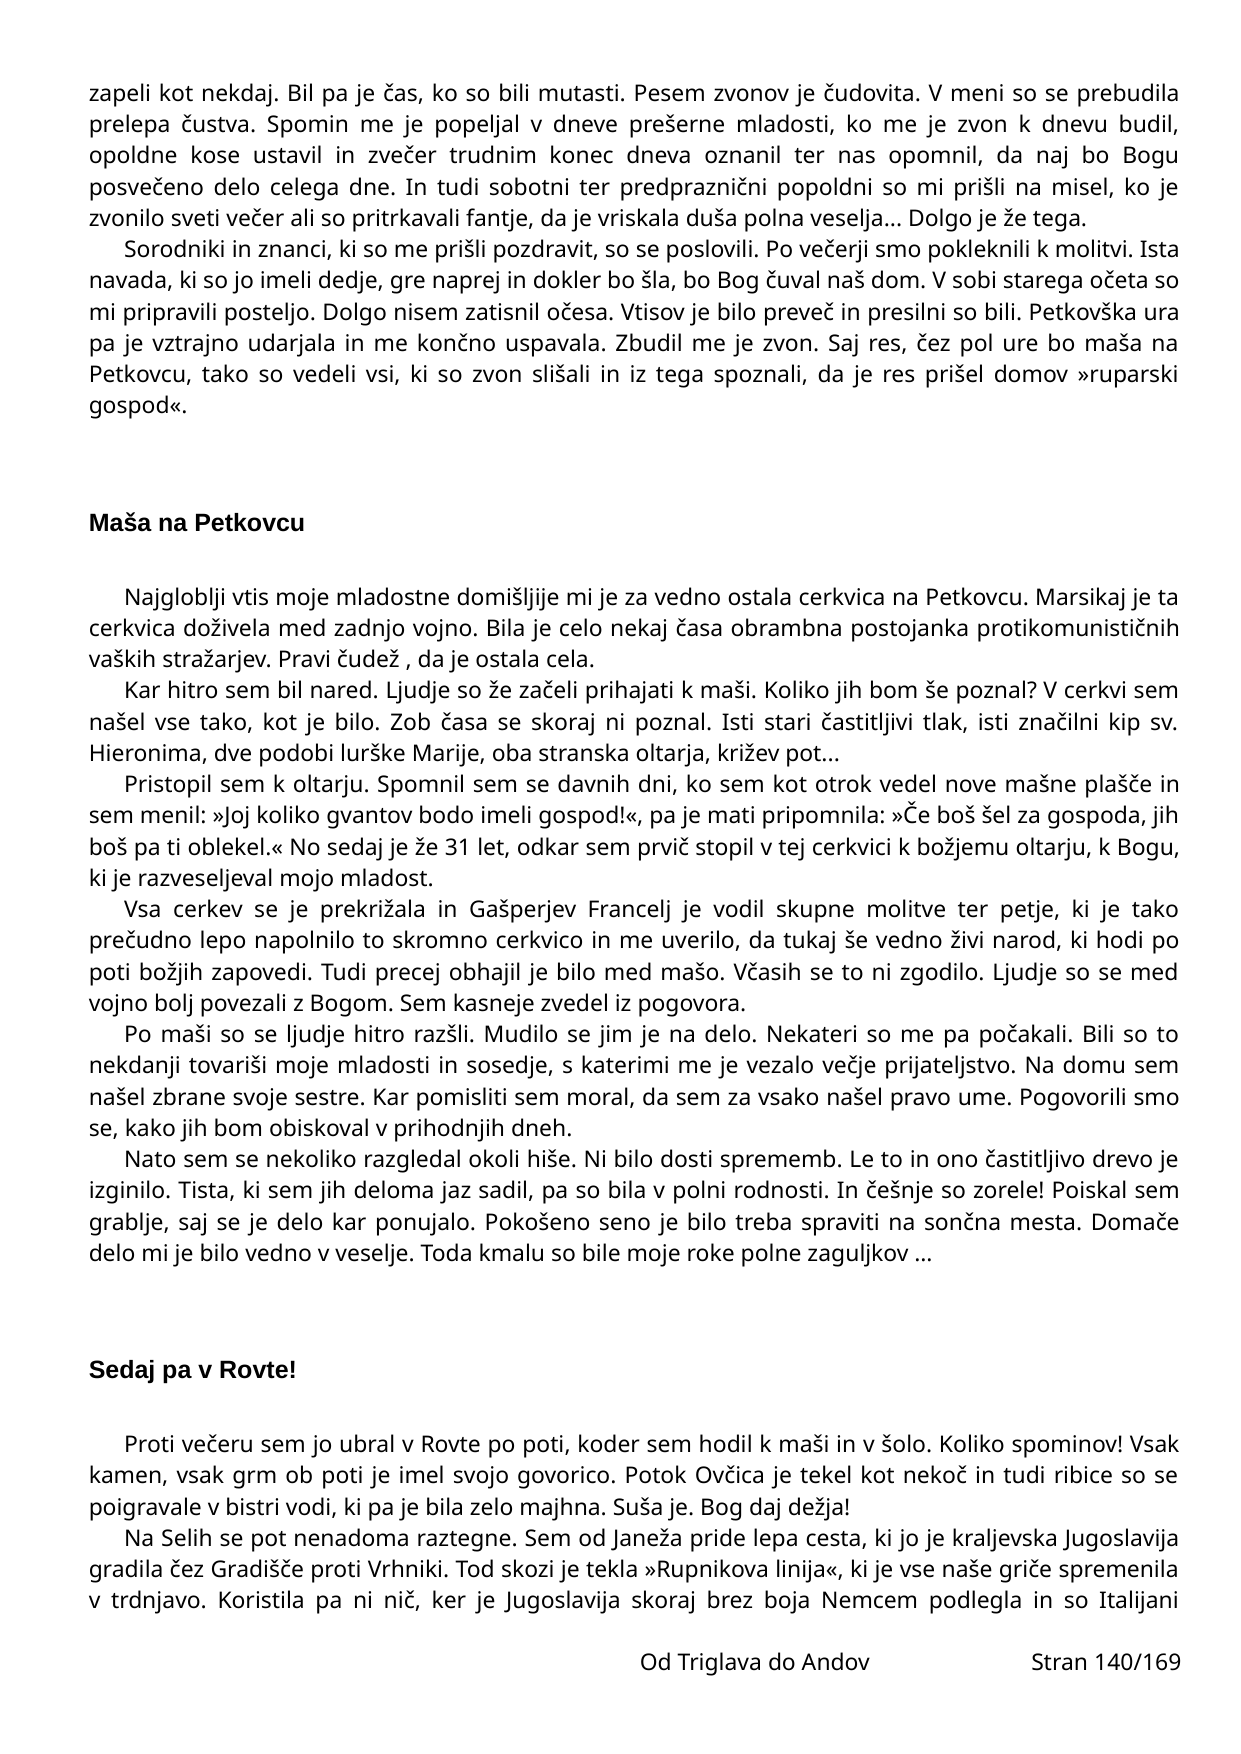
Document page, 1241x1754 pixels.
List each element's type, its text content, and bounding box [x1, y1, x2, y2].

text Najgloblji vtis moje mladostne domišljije mi je za vedno ostala cerkvica na Petkovcu. Marsikaj je ta cerkvica doživela med zadnjo vojno. Bila je celo nekaj časa obrambna postojanka protikomunističnih vaških stražarjev. Pravi čudež , da je ostala cela. [88, 581, 1181, 674]
text Vsa cerkev se je prekrižala in Gašperjev Francelj je vodil skupne molitve ter petje, ki je tako prečudno lepo napolnilo to skromno cerkvico in me uverilo, da tukaj še vedno živi narod, ki hodi po poti božjih zapovedi. Tudi precej obhajil je bilo med mašo. Včasih se to ni zgodilo. Ljudje so se med vojno bolj povezali z Bogom. Sem kasneje zvedel iz pogovora. [88, 893, 1181, 1018]
subtitle Maša na Petkovcu [88, 508, 1181, 537]
text Po maši so se ljudje hitro razšli. Mudilo se jim je na delo. Nekateri so me pa počakali. Bili so to nekdanji tovariši moje mladosti in sosedje, s katerimi me je vezalo večje prijateljstvo. Na domu sem našel zbrane svoje sestre. Kar pomisliti sem moral, da sem za vsako našel pravo ume. Pogovorili smo se, kako jih bom obiskoval v prihodnjih dneh. [88, 1018, 1181, 1143]
text zapeli kot nekdaj. Bil pa je čas, ko so bili mutasti. Pesem zvonov je čudovita. V meni so se prebudila prelepa čustva. Spomin me je popeljal v dneve prešerne mladosti, ko me je zvon k dnevu budil, opoldne kose ustavil in zvečer trudnim konec dneva oznanil ter nas opomnil, da naj bo Bogu posvečeno delo celega dne. In tudi sobotni ter predpraznični popoldni so mi prišli na misel, ko je zvonilo sveti večer ali so pritrkavali fantje, da je vriskala duša polna veselja... Dolgo je že tega. [88, 77, 1181, 233]
text Pristopil sem k oltarju. Spomnil sem se davnih dni, ko sem kot otrok vedel nove mašne plašče in sem menil: »Joj koliko gvantov bodo imeli gospod!«, pa je mati pripomnila: »Če boš šel za gospoda, jih boš pa ti oblekel.« No sedaj je že 31 let, odkar sem prvič stopil v tej cerkvici k božjemu oltarju, k Bogu, ki je razveseljeval mojo mladost. [88, 768, 1181, 893]
text Na Selih se pot nenadoma raztegne. Sem od Janeža pride lepa cesta, ki jo je kraljevska Jugoslavija gradila čez Gradišče proti Vrhniki. Tod skozi je tekla »Rupnikova linija«, ki je vse naše griče spremenila v trdnjavo. Koristila pa ni nič, ker je Jugoslavija skoraj brez boja Nemcem podlegla in so Italijani [88, 1522, 1181, 1616]
text Kar hitro sem bil nared. Ljudje so že začeli prihajati k maši. Koliko jih bom še poznal? V cerkvi sem našel vse tako, kot je bilo. Zob časa se skoraj ni poznal. Isti stari častitljivi tlak, isti značilni kip sv. Hieronima, dve podobi lurške Marije, oba stranska oltarja, križev pot... [88, 674, 1181, 768]
text Proti večeru sem jo ubral v Rovte po poti, koder sem hodil k maši in v šolo. Koliko spominov! Vsak kamen, vsak grm ob poti je imel svojo govorico. Potok Ovčica je tekel kot nekoč in tudi ribice so se poigravale v bistri vodi, ki pa je bila zelo majhna. Suša je. Bog daj dežja! [88, 1428, 1181, 1522]
text Nato sem se nekoliko razgledal okoli hiše. Ni bilo dosti sprememb. Le to in ono častitljivo drevo je izginilo. Tista, ki sem jih deloma jaz sadil, pa so bila v polni rodnosti. In češnje so zorele! Poiskal sem grablje, saj se je delo kar ponujalo. Pokošeno seno je bilo treba spraviti na sončna mesta. Domače delo mi je bilo vedno v veselje. Toda kmalu so bile moje roke polne zaguljkov … [88, 1143, 1181, 1268]
text Sorodniki in znanci, ki so me prišli pozdravit, so se poslovili. Po večerji smo pokleknili k molitvi. Ista navada, ki so jo imeli dedje, gre naprej in dokler bo šla, bo Bog čuval naš dom. V sobi starega očeta so mi pripravili posteljo. Dolgo nisem zatisnil očesa. Vtisov je bilo preveč in presilni so bili. Petkovška ura pa je vztrajno udarjala in me končno uspavala. Zbudil me je zvon. Saj res, čez pol ure bo maša na Petkovcu, tako so vedeli vsi, ki so zvon slišali in iz tega spoznali, da je res prišel domov »ruparski gospod«. [88, 233, 1181, 421]
subtitle Sedaj pa v Rovte! [88, 1356, 1181, 1384]
